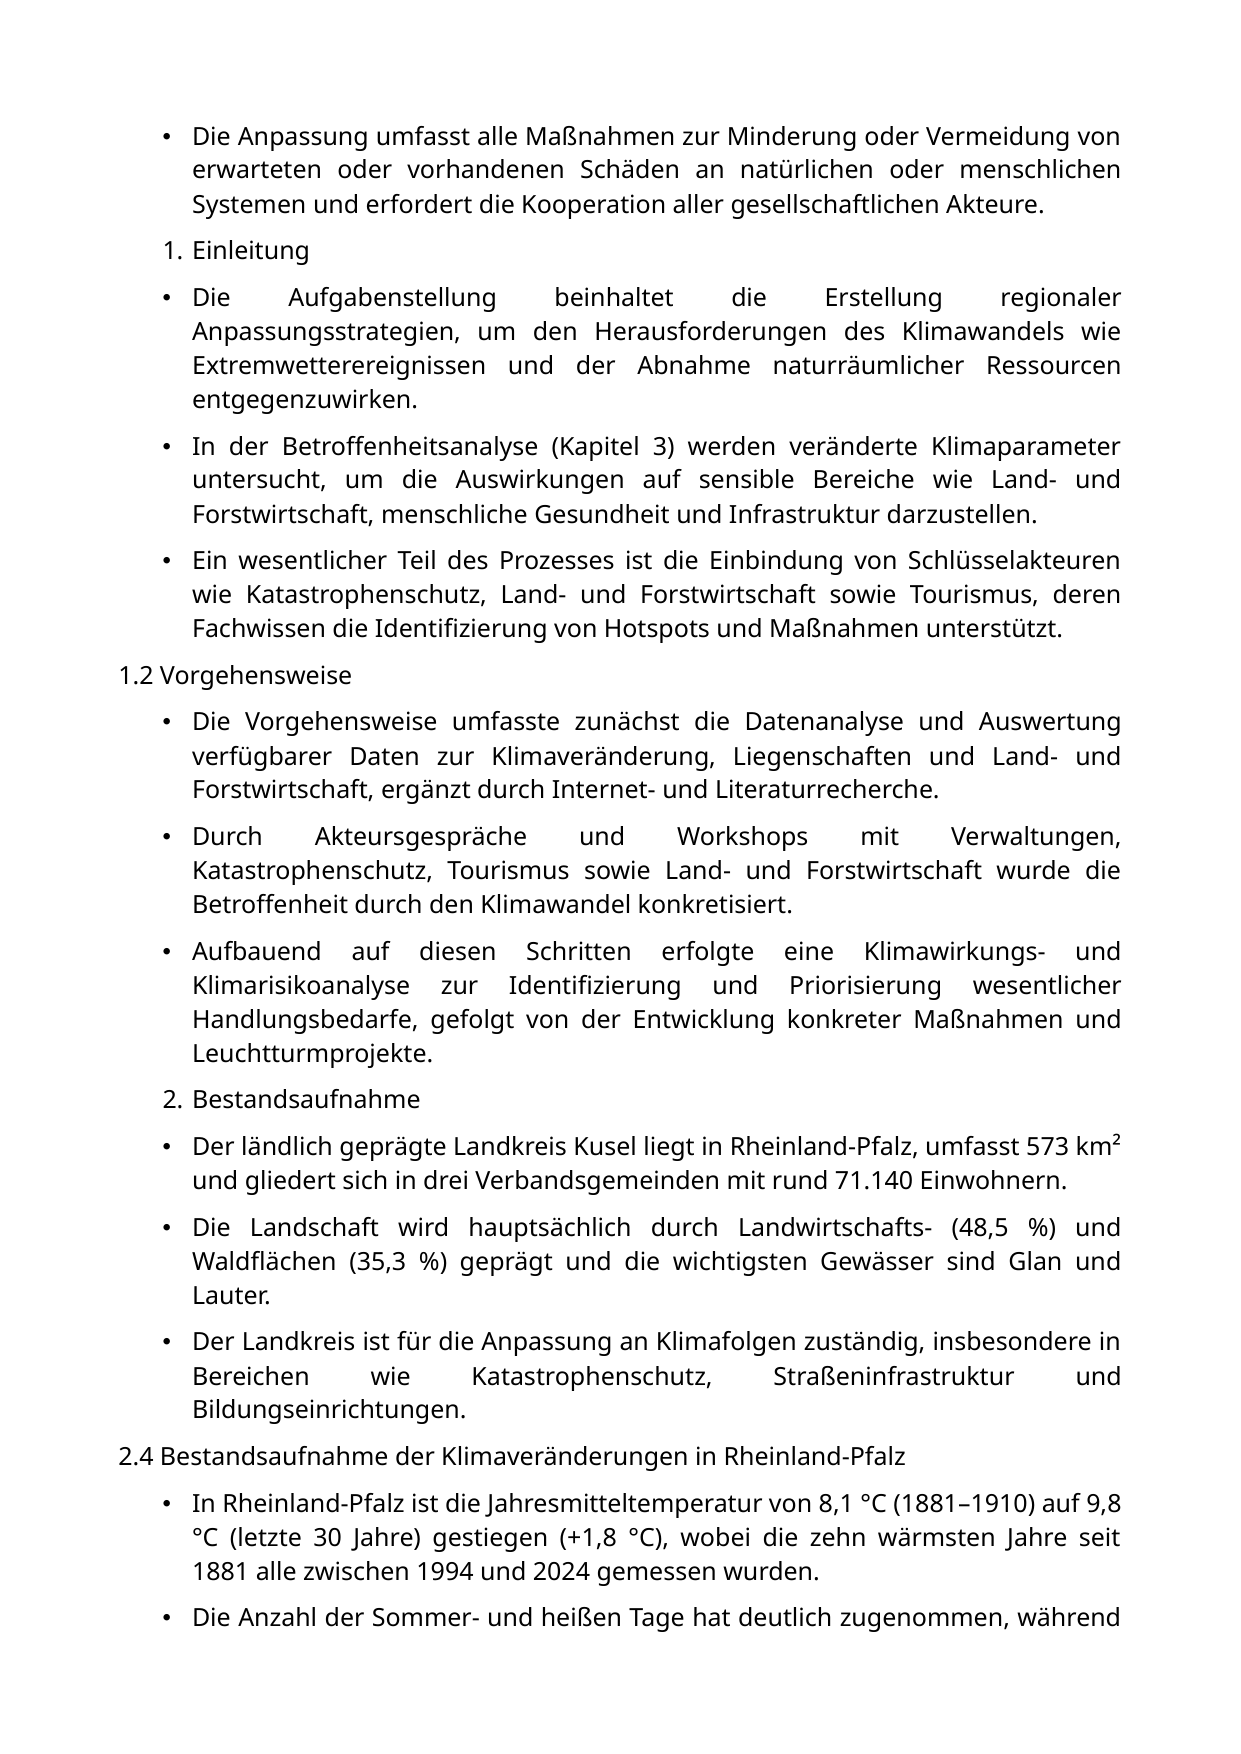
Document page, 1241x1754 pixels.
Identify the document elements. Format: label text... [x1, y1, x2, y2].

list Die Anpassung umfasst alle Maßnahmen zur Minderung oder Vermeidung von erwarteten oder vorhandenen Schäden an natürlichen oder menschlichen Systemen und erfordert die Kooperation aller gesellschaftlichen Akteure. [162, 118, 1122, 220]
text 1.2 Vorgehensweise [118, 657, 1122, 692]
list Ein wesentlicher Teil des Prozesses ist die Einbindung von Schlüsselakteuren wie Katastrophenschutz, Land- und Forstwirtschaft sowie Tourismus, deren Fachwissen die Identifizierung von Hotspots und Maßnahmen unterstützt. [162, 543, 1122, 645]
list Der Landkreis ist für die Anpassung an Klimafolgen zuständig, insbesondere in Bereichen wie Katastrophenschutz, Straßeninfrastruktur und Bildungseinrichtungen. [162, 1324, 1122, 1426]
list In der Betroffenheitsanalyse (Kapitel 3) werden veränderte Klimaparameter untersucht, um die Auswirkungen auf sensible Bereiche wie Land- und Forstwirtschaft, menschliche Gesundheit und Infrastruktur darzustellen. [162, 428, 1122, 530]
list Durch Akteursgespräche und Workshops mit Verwaltungen, Katastrophenschutz, Tourismus sowie Land- und Forstwirtschaft wurde die Betroffenheit durch den Klimawandel konkretisiert. [162, 819, 1122, 921]
text 2.4 Bestandsaufnahme der Klimaveränderungen in Rheinland-Pfalz [118, 1439, 1122, 1473]
list Der ländlich geprägte Landkreis Kusel liegt in Rheinland-Pfalz, umfasst 573 km² und gliedert sich in drei Verbandsgemeinden mit rund 71.140 Einwohnern. [162, 1129, 1122, 1197]
list Bestandsaufnahme [162, 1082, 1122, 1116]
list In Rheinland-Pfalz ist die Jahresmitteltemperatur von 8,1 °C (1881–1910) auf 9,8 °C (letzte 30 Jahre) gestiegen (+1,8 °C), wobei die zehn wärmsten Jahre seit 1881 alle zwischen 1994 und 2024 gemessen wurden. [162, 1485, 1122, 1587]
list Aufbauend auf diesen Schritten erfolgte eine Klimawirkungs- und Klimarisikoanalyse zur Identifizierung und Priorisierung wesentlicher Handlungsbedarfe, gefolgt von der Entwicklung konkreter Maßnahmen und Leuchtturmprojekte. [162, 933, 1122, 1070]
list Die Landschaft wird hauptsächlich durch Landwirtschafts- (48,5 %) und Waldflächen (35,3 %) geprägt und die wichtigsten Gewässer sind Glan und Lauter. [162, 1209, 1122, 1312]
list Die Vorgehensweise umfasste zunächst die Datenanalyse und Auswertung verfügbarer Daten zur Klimaveränderung, Liegenschaften und Land- und Forstwirtschaft, ergänzt durch Internet- und Literaturrecherche. [162, 704, 1122, 806]
list Einleitung [162, 233, 1122, 267]
list Die Anzahl der Sommer- und heißen Tage hat deutlich zugenommen, während [162, 1600, 1122, 1634]
list Die Aufgabenstellung beinhaltet die Erstellung regionaler Anpassungsstrategien, um den Herausforderungen des Klimawandels wie Extremwetterereignissen und der Abnahme naturräumlicher Ressourcen entgegenzuwirken. [162, 279, 1122, 416]
